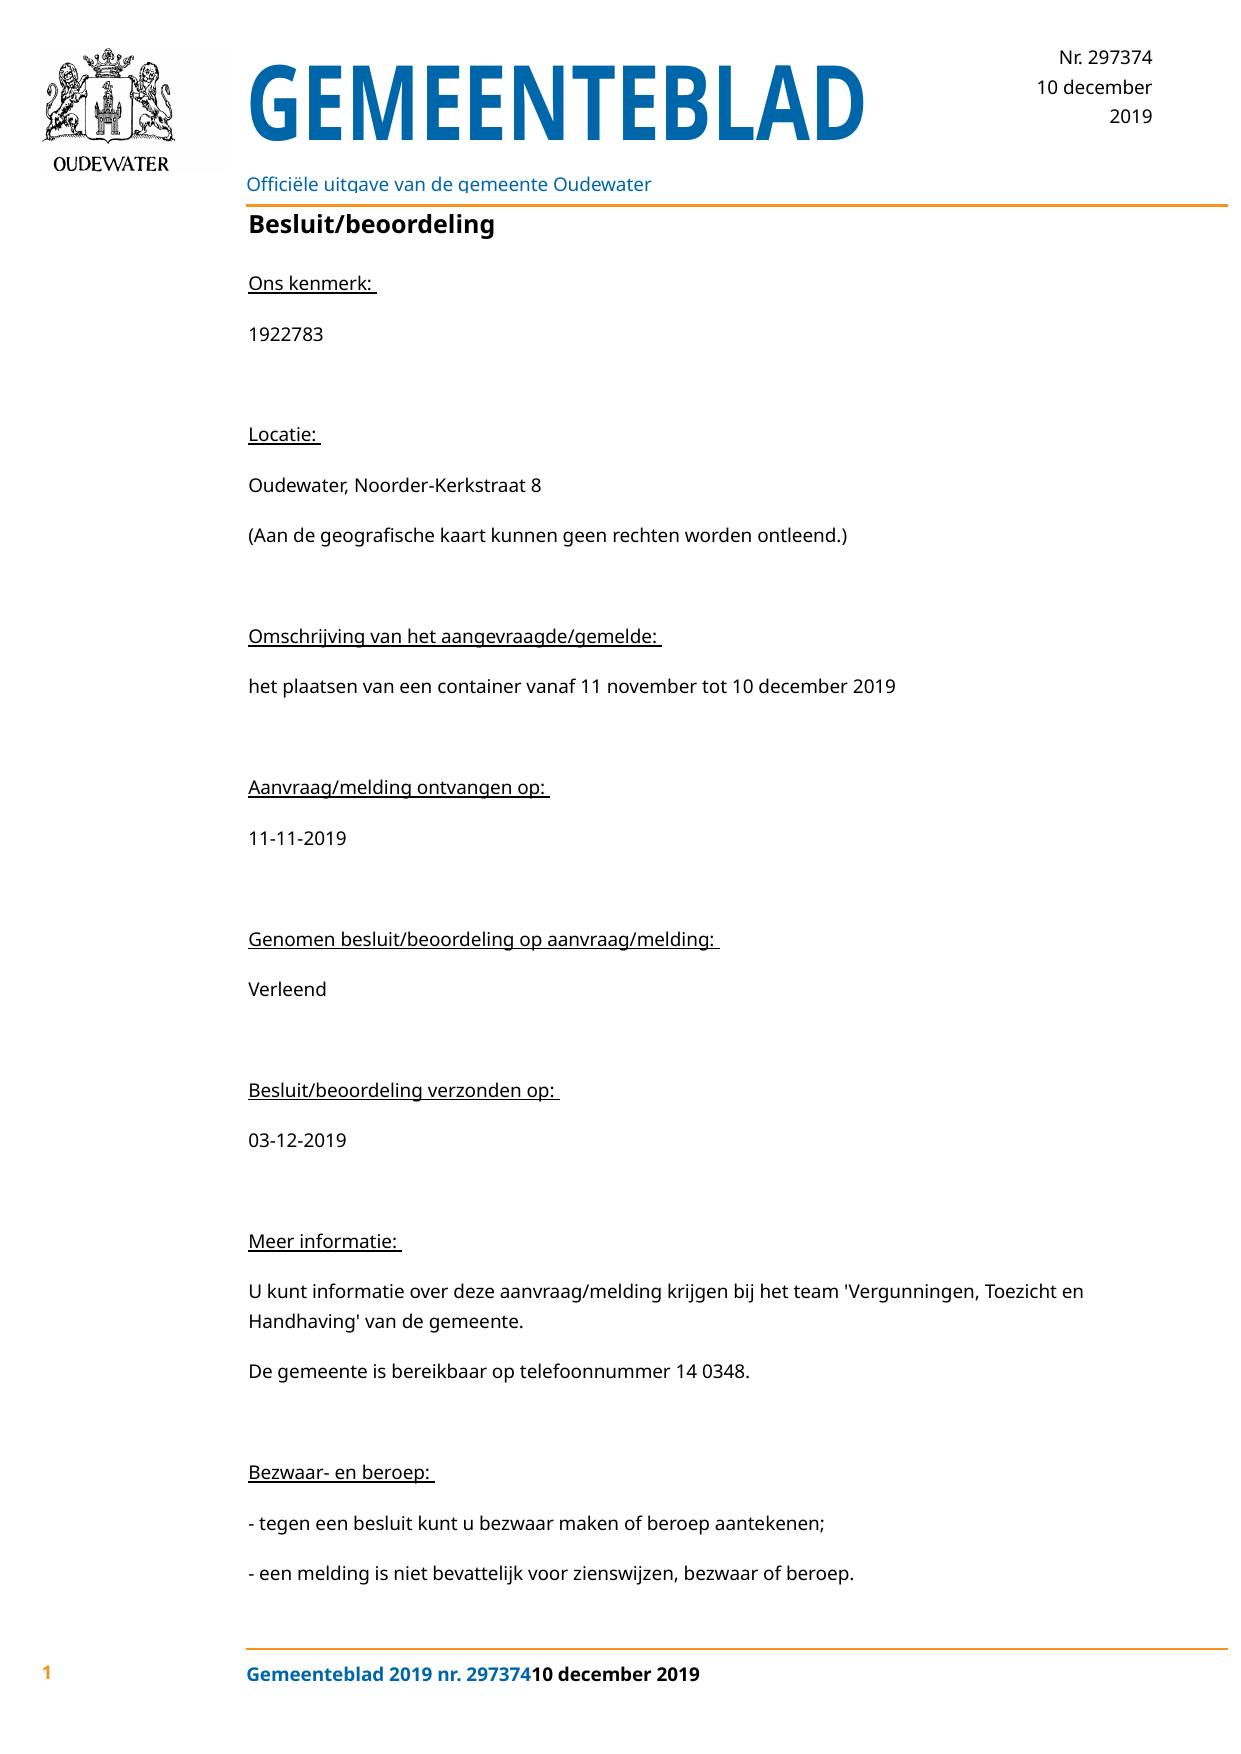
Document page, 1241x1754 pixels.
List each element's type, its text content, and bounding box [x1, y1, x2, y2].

text Genomen besluit/beoordeling op aanvraag/melding: [248, 926, 1152, 951]
text Verleend [248, 976, 1152, 1002]
text het plaatsen van een container vanaf 11 november tot 10 december 2019 [248, 674, 1152, 699]
text Meer informatie: [248, 1228, 1152, 1254]
text Besluit/beoordeling verzonden op: [248, 1077, 1152, 1103]
text - tegen een besluit kunt u bezwaar maken of beroep aantekenen; [248, 1510, 1152, 1536]
text 03-12-2019 [248, 1127, 1152, 1153]
text De gemeente is bereikbaar op telefoonnummer 14 0348. [248, 1359, 1152, 1384]
text - een melding is niet bevattelijk voor zienswijzen, bezwaar of beroep. [248, 1560, 1152, 1586]
text Aanvraag/melding ontvangen op: [248, 774, 1152, 800]
picture [41, 47, 231, 172]
text Locatie: [248, 422, 1152, 447]
text Omschrijving van het aangevraagde/gemelde: [248, 623, 1152, 649]
text Ons kenmerk: [248, 270, 1152, 296]
text Oudewater, Noorder-Kerkstraat 8 [248, 472, 1152, 498]
text 11-11-2019 [248, 825, 1152, 851]
text (Aan de geografische kaart kunnen geen rechten worden ontleend.) [248, 522, 1152, 548]
text Besluit/beoordeling [248, 207, 1152, 241]
text U kunt informatie over deze aanvraag/melding krijgen bij het team 'Vergunningen, Toezicht en Handhaving' van de gemeente. [248, 1279, 1152, 1334]
text 1922783 [248, 321, 1152, 346]
text Bezwaar- en beroep: [248, 1459, 1152, 1485]
